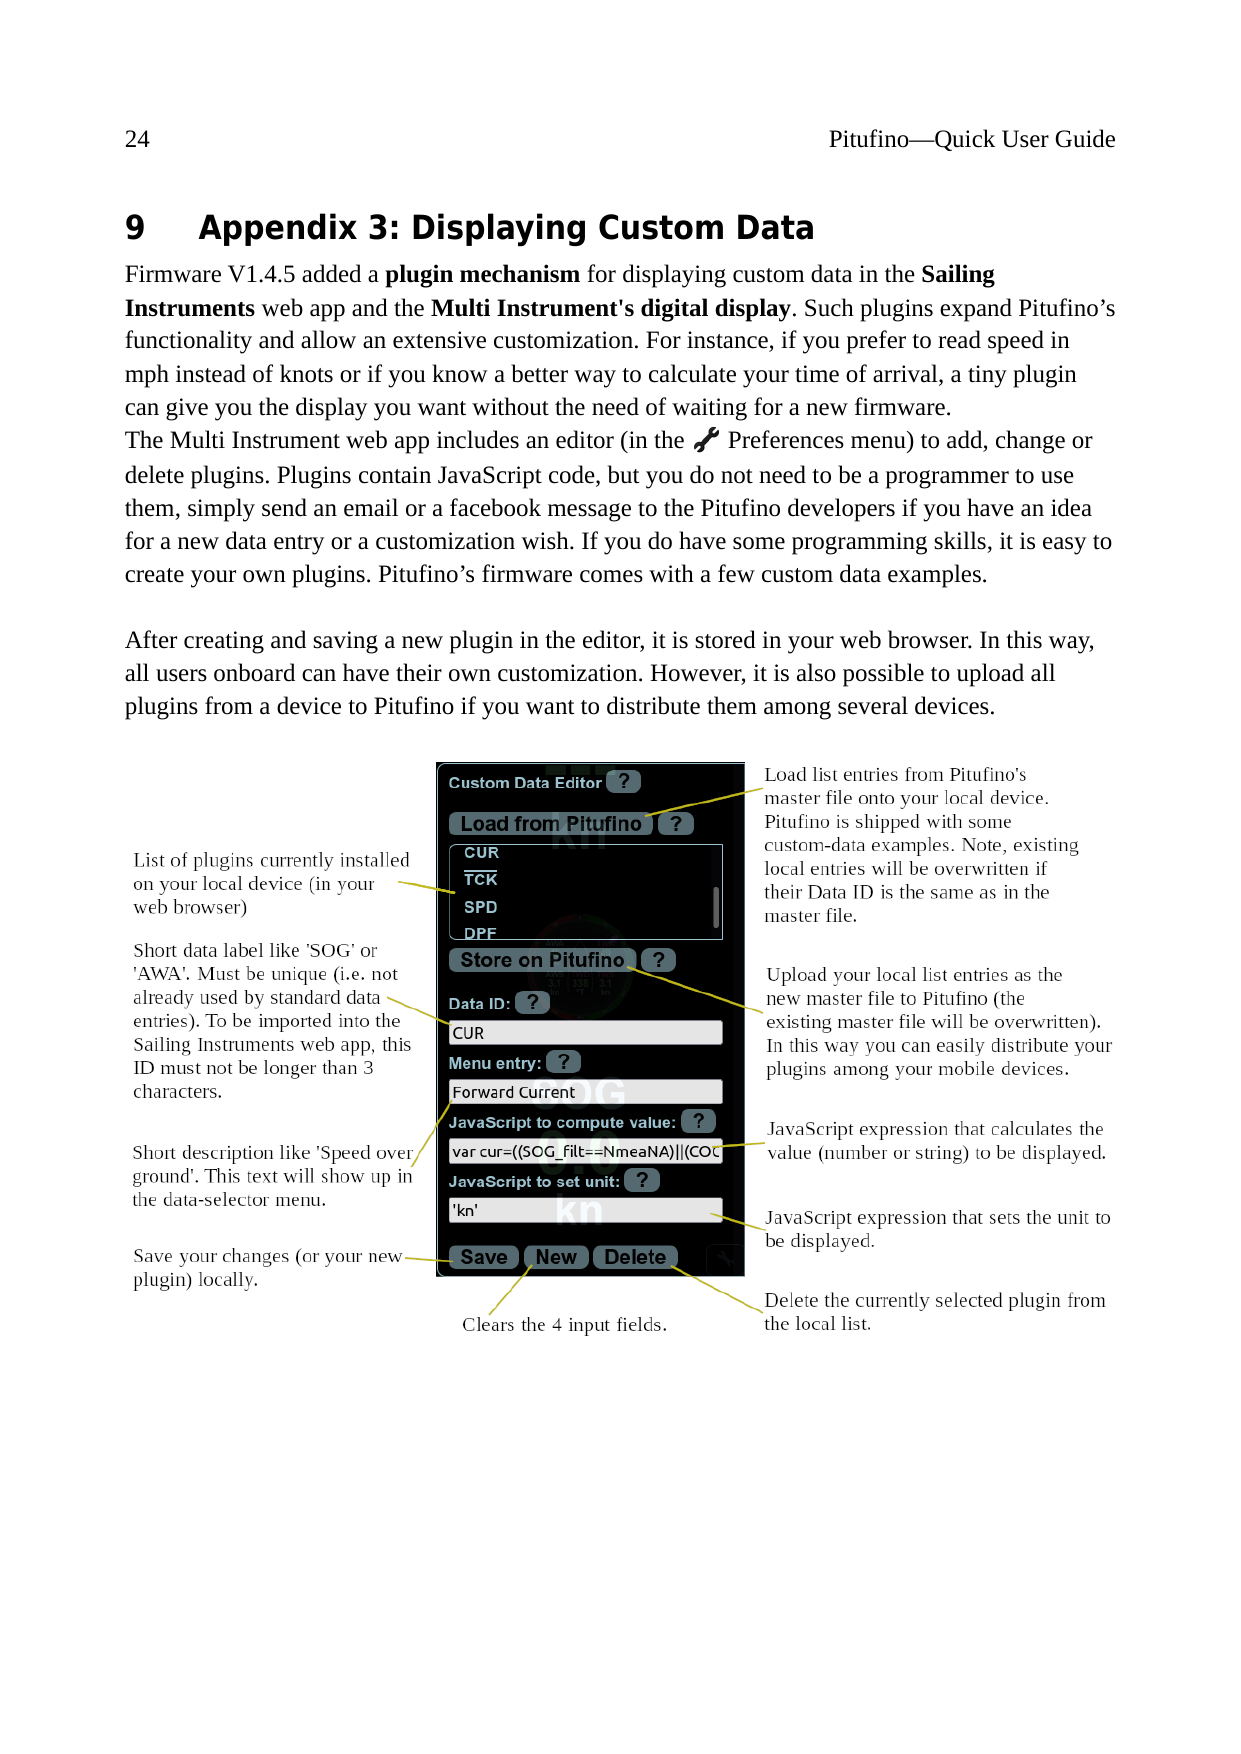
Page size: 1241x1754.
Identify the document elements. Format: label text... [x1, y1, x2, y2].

picture [124, 757, 1117, 1340]
subtitle Appendix 3: Displaying Custom Data [124, 208, 1116, 247]
text Firmware V1.4.5 added a plugin mechanism for displaying custom data in the Sailing Instruments web app and the Multi Instrument's digital display. Such plugins expand Pitufino’s functionality and allow an extensive customization. For instance, if you prefer to read speed in mph instead of knots or if you know a better way to calculate your time of arrival, a tiny plugin can give you the display you want without the need of waiting for a new firmware. [124, 259, 1116, 420]
text After creating and saving a new plugin in the editor, it is stored in your web browser. In this way, all users onboard can have their own customization. However, it is also possible to upload all plugins from a device to Pitufino if you want to distribute them among several devices. [124, 625, 1116, 720]
picture [691, 424, 722, 456]
text The Multi Instrument web app includes an editor (in the Preferences menu) to add, change or delete plugins. Plugins contain JavaScript code, but you do not need to be a programmer to use them, simply send an email or a facebook message to the Pitufino developers if you have an idea for a new data entry or a customization wish. If you do have some programming skills, it is easy to create your own plugins. Pitufino’s firmware comes with a few custom data examples. [124, 425, 1116, 588]
